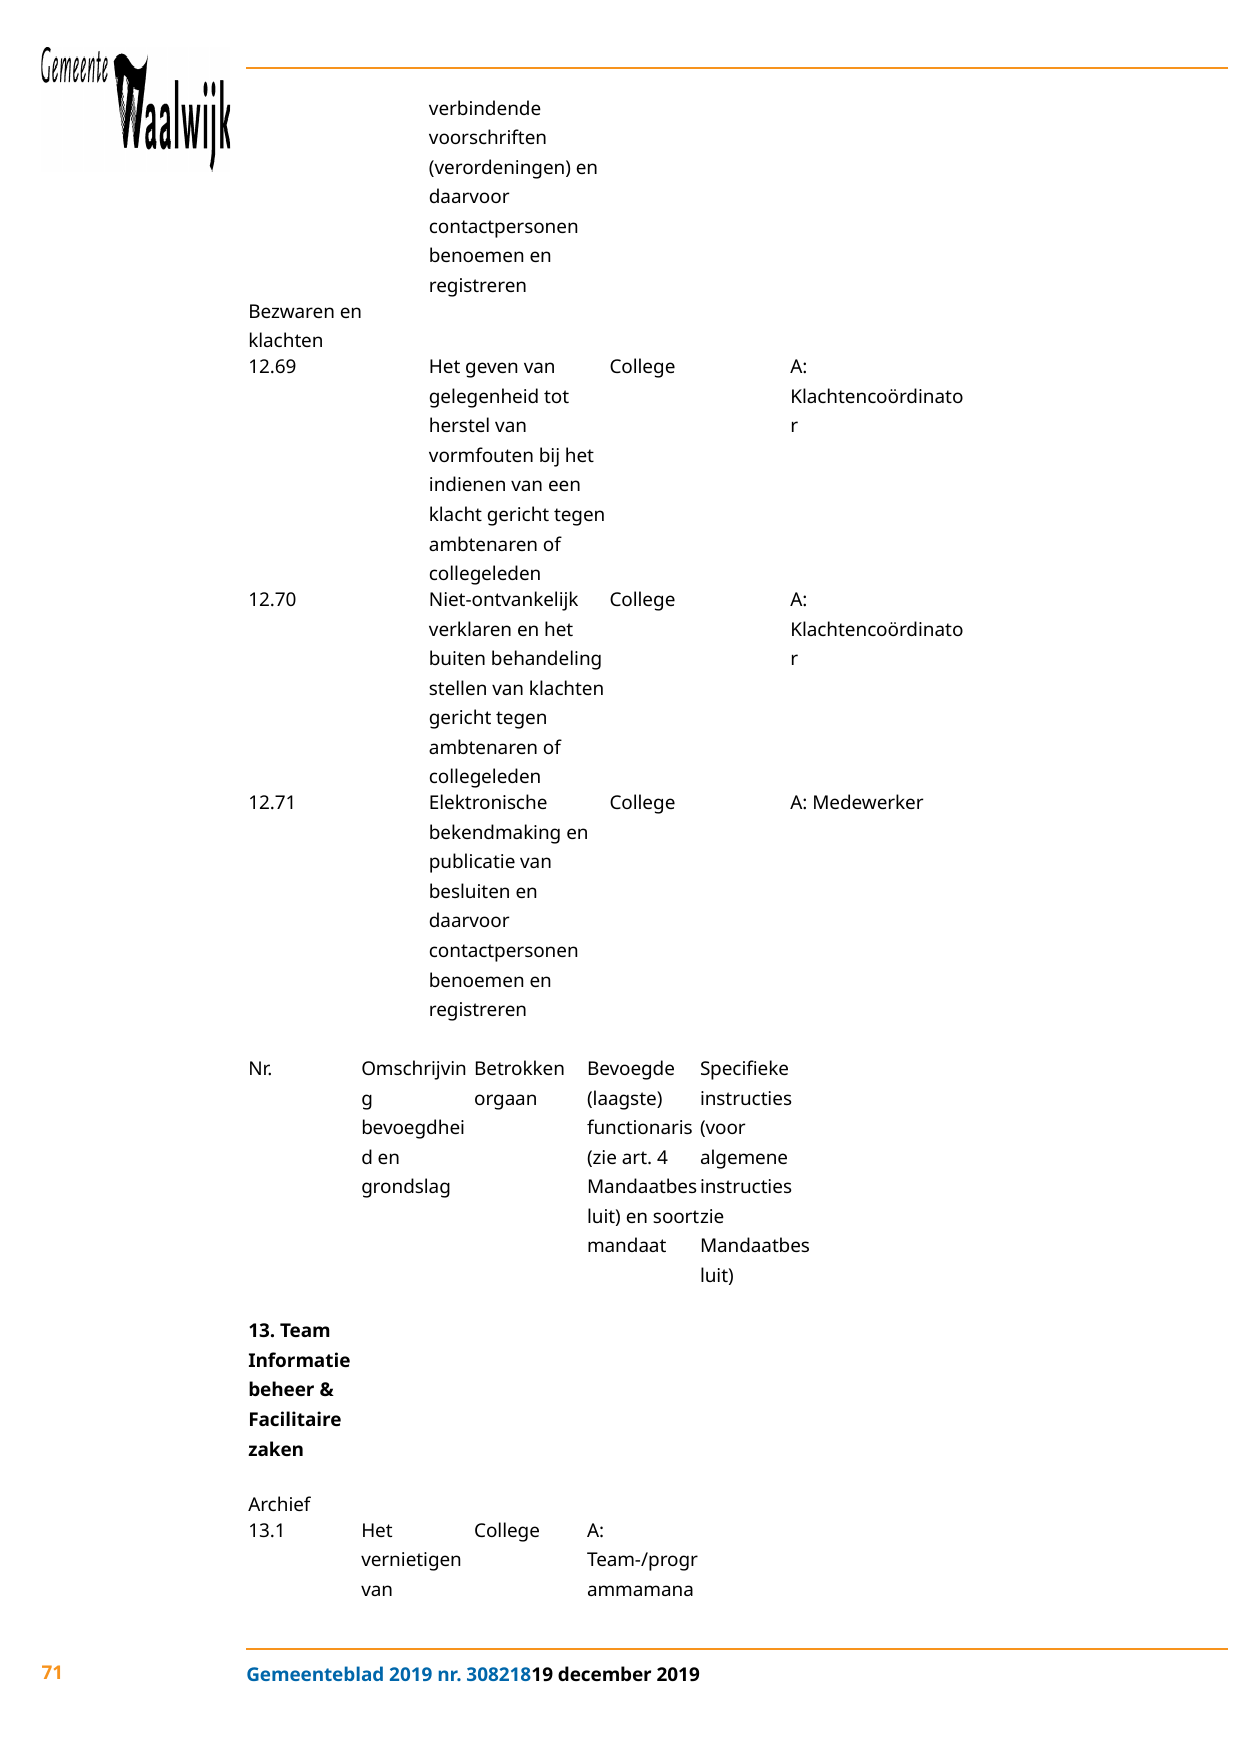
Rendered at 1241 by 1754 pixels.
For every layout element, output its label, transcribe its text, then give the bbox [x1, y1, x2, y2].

table_cell A: Klachtencoördinator [790, 586, 971, 789]
table_cell College [474, 1517, 587, 1602]
table_cell A: Team-/programmamana [587, 1517, 700, 1602]
picture [41, 47, 231, 172]
table_header Bevoegde (laagste) functionaris (zie art. 4 Mandaatbesluit) en soort mandaat [587, 1055, 700, 1288]
table_cell [248, 95, 429, 298]
table_cell Het vernietigen van [361, 1517, 474, 1602]
table_cell College [609, 353, 790, 586]
table_cell [971, 789, 1152, 1022]
table_cell [971, 353, 1152, 586]
table_header Specifieke instructies (voor algemene instructies zie Mandaatbesluit) [700, 1055, 813, 1288]
table_cell Niet-ontvankelijk verklaren en het buiten behandeling stellen van klachten gericht tegen ambtenaren of collegeleden [429, 586, 609, 789]
table_cell Elektronische bekendmaking en publicatie van besluiten en daarvoor contactpersonen benoemen en registreren [429, 789, 609, 1022]
table_cell [609, 95, 790, 298]
table_header Betrokken orgaan [474, 1055, 587, 1288]
table_cell College [609, 586, 790, 789]
table_header Nr. [248, 1055, 361, 1288]
table_cell 12.71 [248, 789, 429, 1022]
table_header Omschrijving bevoegdheid en grondslag [361, 1055, 474, 1288]
table_cell [361, 1288, 474, 1491]
table_cell [971, 95, 1152, 298]
table_cell 12.70 [248, 586, 429, 789]
table_cell 13.1 [248, 1517, 361, 1602]
table_cell verbindende voorschriften (verordeningen) en daarvoor contactpersonen benoemen en registreren [429, 95, 609, 298]
table_cell 12.69 [248, 353, 429, 586]
table_cell Bezwaren en klachten [248, 298, 429, 353]
table_cell A: Klachtencoördinator [790, 353, 971, 586]
table_cell Archief [248, 1491, 361, 1517]
table_cell [700, 1517, 813, 1602]
table_cell [361, 1491, 474, 1517]
table_cell 13. Team Informatie beheer & Facilitaire zaken [248, 1288, 361, 1491]
table_cell A: Medewerker [790, 789, 971, 1022]
table_cell [971, 586, 1152, 789]
table_cell College [609, 789, 790, 1022]
table_cell [790, 95, 971, 298]
table_cell [813, 1517, 926, 1602]
table_cell Het geven van gelegenheid tot herstel van vormfouten bij het indienen van een klacht gericht tegen ambtenaren of collegeleden [429, 353, 609, 586]
